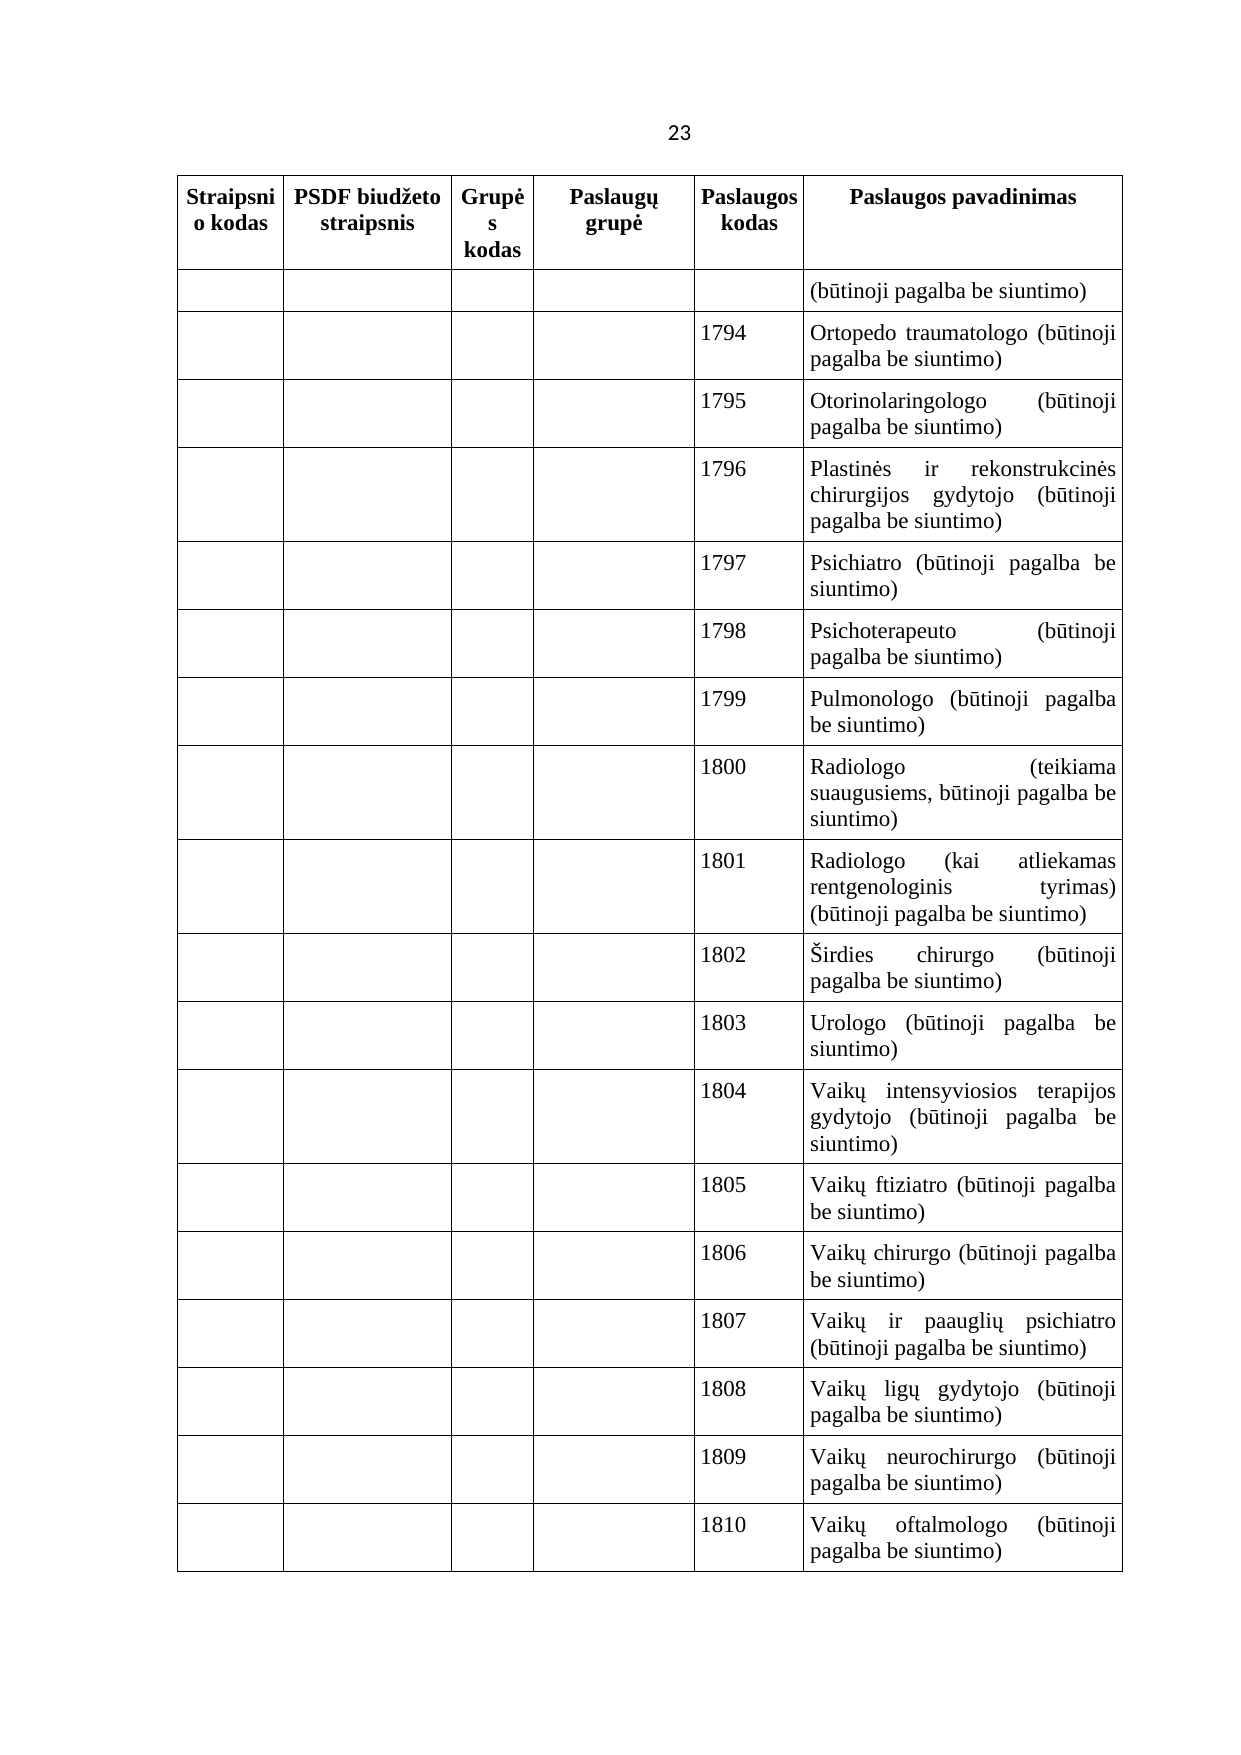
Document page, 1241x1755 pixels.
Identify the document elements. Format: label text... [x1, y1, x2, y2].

table_cell Radiologo (teikiama suaugusiems, būtinoji pagalba be siuntimo) [804, 746, 1122, 839]
table_cell [452, 542, 533, 609]
table_cell [452, 840, 533, 933]
table_cell 1799 [695, 678, 803, 744]
table_cell [534, 1070, 694, 1163]
table_cell Vaikų neurochirurgo (būtinoji pagalba be siuntimo) [804, 1436, 1122, 1503]
table_cell Radiologo (kai atliekamas rentgenologinis tyrimas) (būtinoji pagalba be siuntimo) [804, 840, 1122, 933]
table_cell 1797 [695, 542, 803, 609]
table_cell Urologo (būtinoji pagalba be siuntimo) [804, 1002, 1122, 1069]
table_cell [452, 610, 533, 677]
table_cell [534, 1300, 694, 1367]
table_cell [178, 1300, 283, 1367]
table_cell [284, 1232, 451, 1299]
table_cell 1794 [695, 312, 803, 379]
table_cell Vaikų ir paauglių psichiatro (būtinoji pagalba be siuntimo) [804, 1300, 1122, 1367]
table_cell Psichiatro (būtinoji pagalba be siuntimo) [804, 542, 1122, 609]
table_cell [284, 840, 451, 933]
table_cell Vaikų ligų gydytojo (būtinoji pagalba be siuntimo) [804, 1368, 1122, 1435]
table_cell [284, 934, 451, 1001]
table_cell [284, 270, 451, 311]
table_cell [284, 1436, 451, 1503]
table_cell [452, 1002, 533, 1069]
table_cell [178, 380, 283, 447]
table_cell [284, 1504, 451, 1571]
table_cell Pulmonologo (būtinoji pagalba be siuntimo) [804, 678, 1122, 744]
table_cell [178, 1368, 283, 1435]
table_cell [452, 1504, 533, 1571]
table_cell [284, 1164, 451, 1231]
table_header Paslaugų grupė [534, 176, 694, 269]
table_cell [284, 1002, 451, 1069]
table_header Grupės kodas [452, 176, 533, 269]
table_cell [534, 610, 694, 677]
table_cell Psichoterapeuto (būtinoji pagalba be siuntimo) [804, 610, 1122, 677]
table_cell [452, 1164, 533, 1231]
table_cell [534, 1002, 694, 1069]
table_cell Plastinės ir rekonstrukcinės chirurgijos gydytojo (būtinoji pagalba be siuntimo) [804, 448, 1122, 541]
table_cell 1798 [695, 610, 803, 677]
table_header Straipsnio kodas [178, 176, 283, 269]
table_cell (būtinoji pagalba be siuntimo) [804, 270, 1122, 311]
table_cell [284, 746, 451, 839]
table_cell 1804 [695, 1070, 803, 1163]
table_cell [452, 1232, 533, 1299]
table_cell Vaikų oftalmologo (būtinoji pagalba be siuntimo) [804, 1504, 1122, 1571]
table_cell [452, 1436, 533, 1503]
table_cell [284, 542, 451, 609]
table_cell [284, 610, 451, 677]
table_cell [178, 678, 283, 744]
table_cell [284, 1368, 451, 1435]
table_cell [452, 1070, 533, 1163]
table_cell Vaikų chirurgo (būtinoji pagalba be siuntimo) [804, 1232, 1122, 1299]
table_cell 1803 [695, 1002, 803, 1069]
table_cell [284, 448, 451, 541]
table_cell [534, 1504, 694, 1571]
table_cell [178, 1164, 283, 1231]
table_cell [178, 1232, 283, 1299]
table_cell 1802 [695, 934, 803, 1001]
table_cell [452, 934, 533, 1001]
table_cell [178, 1002, 283, 1069]
table_cell [452, 1300, 533, 1367]
table_cell [178, 312, 283, 379]
table_cell [452, 1368, 533, 1435]
table_cell [452, 448, 533, 541]
table_cell [178, 448, 283, 541]
table_cell 1796 [695, 448, 803, 541]
table_cell [534, 312, 694, 379]
table_cell [284, 678, 451, 744]
table_cell [534, 1164, 694, 1231]
table_cell [178, 840, 283, 933]
table_cell 1806 [695, 1232, 803, 1299]
table_cell [534, 840, 694, 933]
table_cell [284, 380, 451, 447]
table_cell [178, 1070, 283, 1163]
table_cell [452, 678, 533, 744]
table_cell 1795 [695, 380, 803, 447]
table_header Paslaugos pavadinimas [804, 176, 1122, 269]
table_cell [534, 542, 694, 609]
table_cell 1800 [695, 746, 803, 839]
table_cell [452, 746, 533, 839]
table_cell [534, 678, 694, 744]
table_cell 1801 [695, 840, 803, 933]
table_cell [284, 1070, 451, 1163]
table_cell [534, 934, 694, 1001]
table_cell 1809 [695, 1436, 803, 1503]
table_cell 1805 [695, 1164, 803, 1231]
table_cell [534, 1436, 694, 1503]
table_cell Širdies chirurgo (būtinoji pagalba be siuntimo) [804, 934, 1122, 1001]
table_cell [534, 1368, 694, 1435]
table_cell [178, 746, 283, 839]
table_cell [178, 1436, 283, 1503]
table_cell [695, 270, 803, 311]
table_cell [178, 610, 283, 677]
table_cell Ortopedo traumatologo (būtinoji pagalba be siuntimo) [804, 312, 1122, 379]
table_cell Otorinolaringologo (būtinoji pagalba be siuntimo) [804, 380, 1122, 447]
table_cell [452, 380, 533, 447]
table_cell 1808 [695, 1368, 803, 1435]
table_cell [284, 312, 451, 379]
table_header Paslaugos kodas [695, 176, 803, 269]
table_cell [452, 270, 533, 311]
table_cell Vaikų ftiziatro (būtinoji pagalba be siuntimo) [804, 1164, 1122, 1231]
table_cell [534, 380, 694, 447]
table_cell [452, 312, 533, 379]
table_cell [534, 746, 694, 839]
table_cell [178, 270, 283, 311]
table_cell [534, 270, 694, 311]
table_cell Vaikų intensyviosios terapijos gydytojo (būtinoji pagalba be siuntimo) [804, 1070, 1122, 1163]
table_cell 1810 [695, 1504, 803, 1571]
table_cell [178, 542, 283, 609]
table_cell [178, 934, 283, 1001]
table_header PSDF biudžeto straipsnis [284, 176, 451, 269]
table_cell 1807 [695, 1300, 803, 1367]
table_cell [178, 1504, 283, 1571]
table_cell [284, 1300, 451, 1367]
table_cell [534, 1232, 694, 1299]
table_cell [534, 448, 694, 541]
